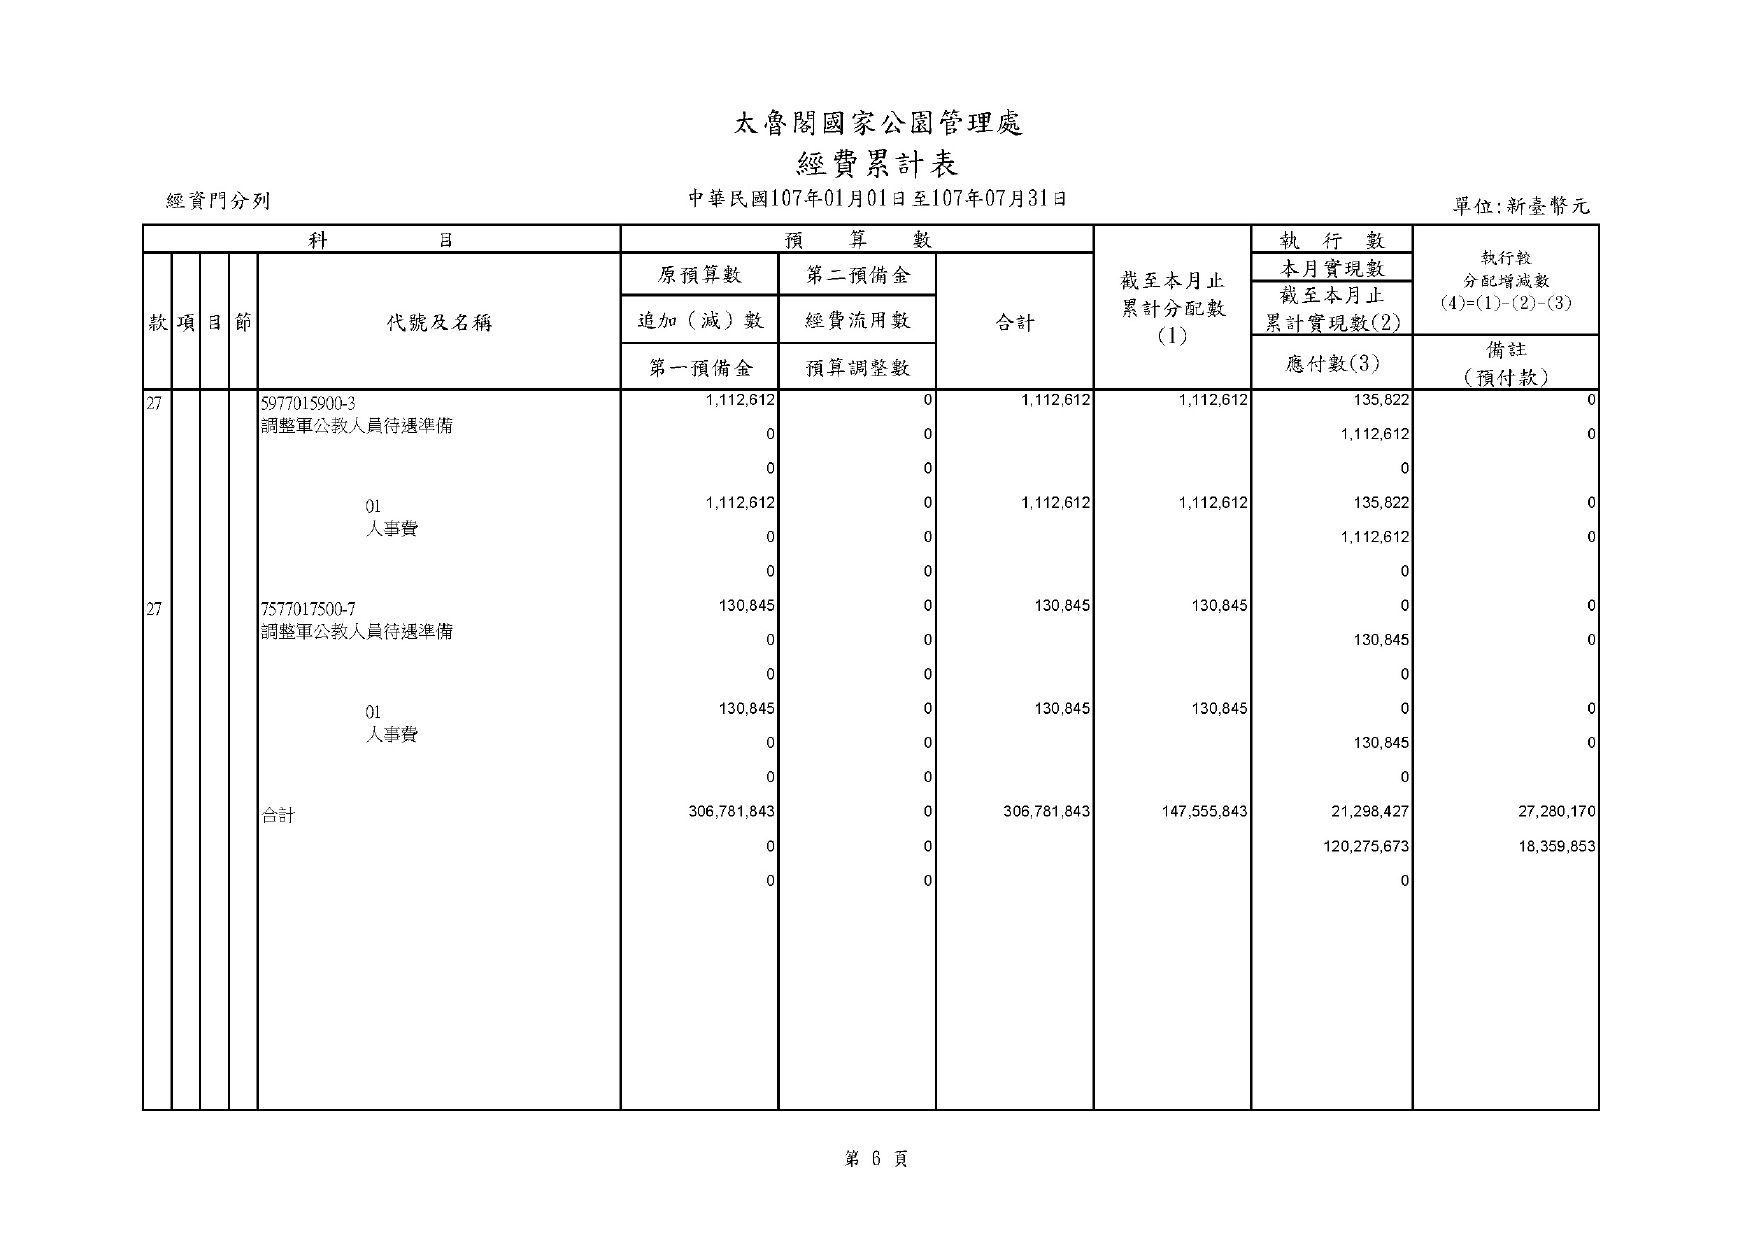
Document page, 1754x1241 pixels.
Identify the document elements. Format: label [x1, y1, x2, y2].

picture [59, 59, 1695, 1216]
